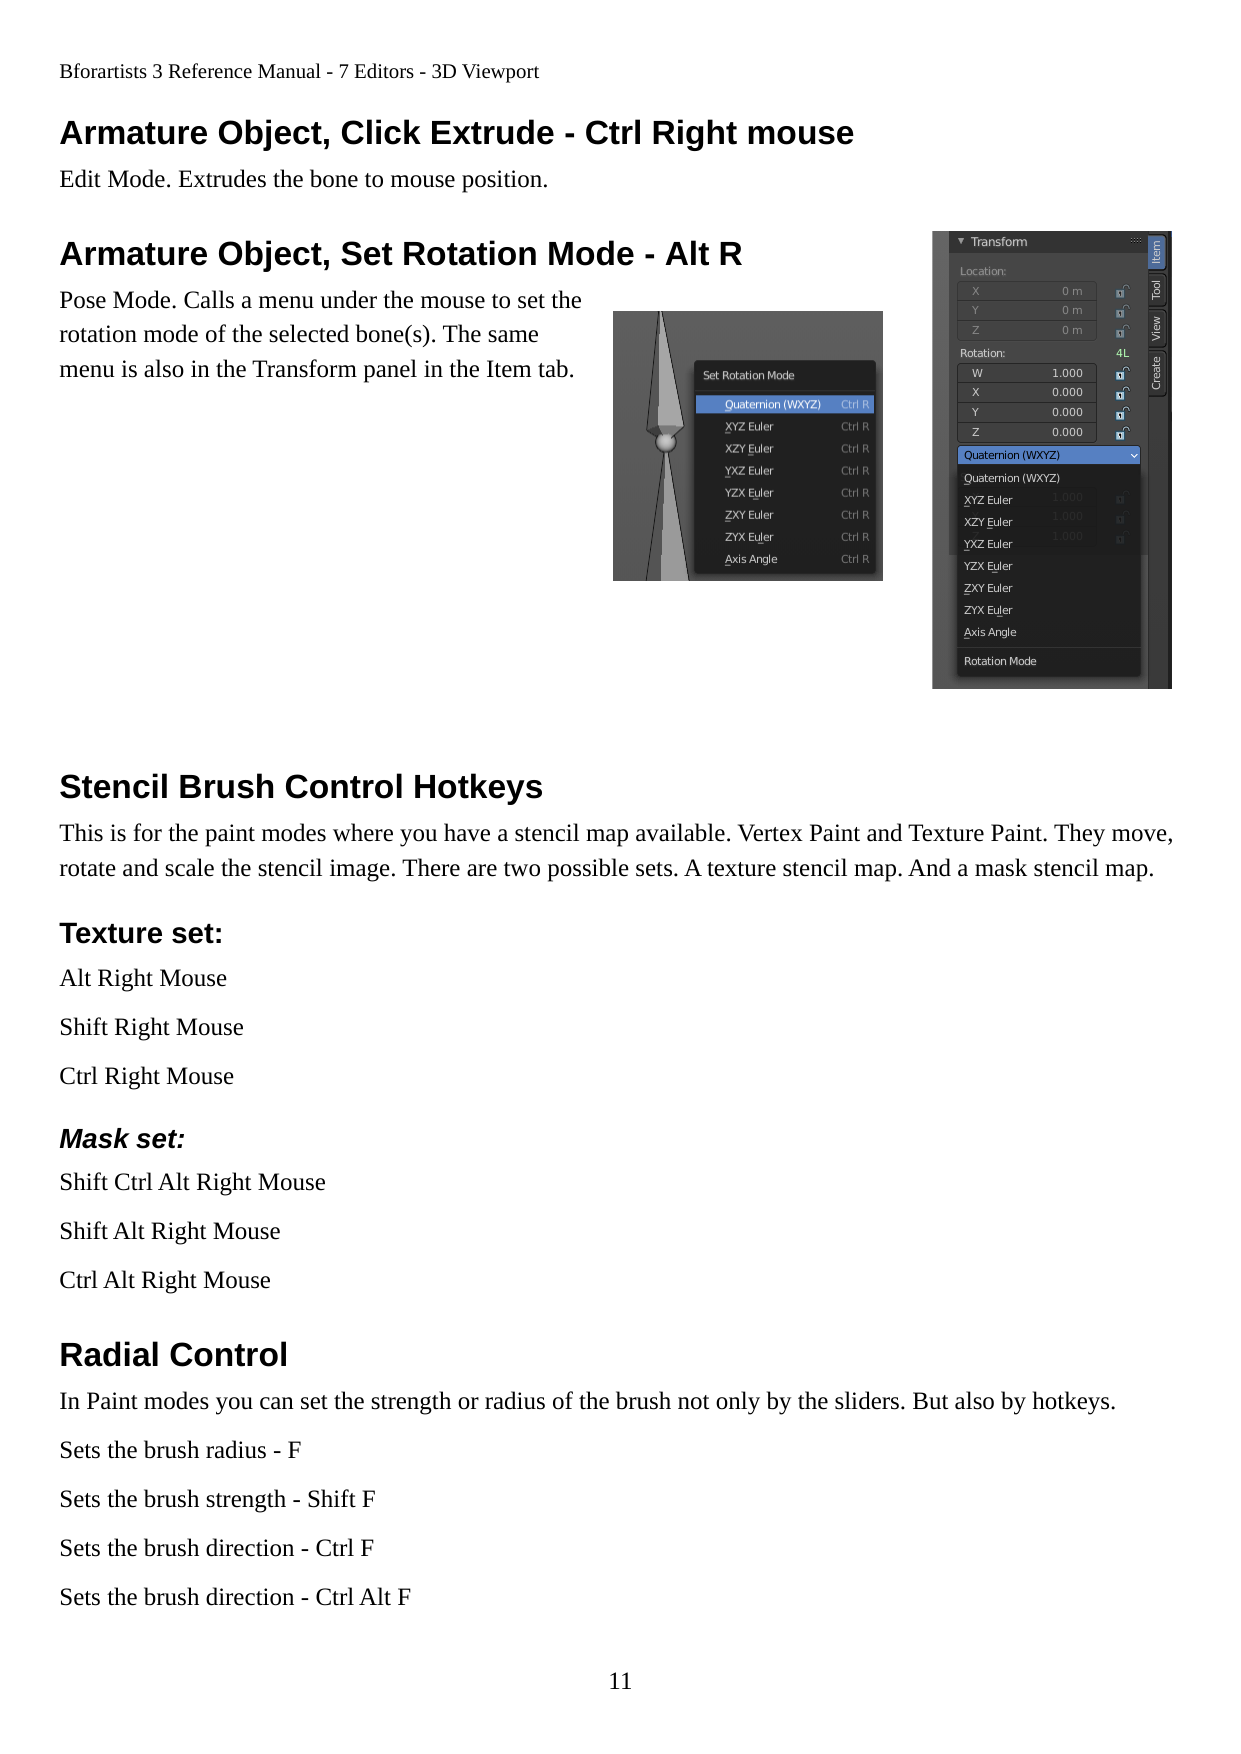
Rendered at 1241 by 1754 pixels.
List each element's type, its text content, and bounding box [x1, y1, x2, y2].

picture [932, 231, 1172, 689]
text Alt Right Mouse [59, 963, 1181, 991]
text In Paint modes you can set the strength or radius of the brush not only by the sliders. But also by hotkeys. [59, 1386, 1181, 1414]
text Sets the brush direction - Ctrl F [59, 1533, 1181, 1562]
text Ctrl Alt Right Mouse [59, 1265, 1181, 1293]
subtitle Texture set: [59, 916, 1181, 950]
text Shift Alt Right Mouse [59, 1216, 1181, 1244]
text This is for the paint modes where you have a stencil map available. Vertex Paint and Texture Paint. They move, rotate and scale the stencil image. There are two possible sets. A texture stencil map. And a mask stencil map. [59, 818, 1181, 881]
text Sets the brush radius - F [59, 1435, 1181, 1464]
text Sets the brush direction - Ctrl Alt F [59, 1582, 1181, 1611]
text Edit Mode. Extrudes the bone to mouse position. [59, 164, 1181, 192]
subtitle Armature Object, Click Extrude - Ctrl Right mouse [59, 113, 1181, 151]
text Sets the brush strength - Shift F [59, 1484, 1181, 1513]
subtitle Mask set: [59, 1122, 1181, 1154]
picture [613, 311, 883, 581]
subtitle Armature Object, Set Rotation Mode - Alt R [59, 234, 932, 272]
text Shift Ctrl Alt Right Mouse [59, 1167, 1181, 1195]
text Shift Right Mouse [59, 1012, 1181, 1040]
subtitle Radial Control [59, 1335, 1181, 1373]
text Ctrl Right Mouse [59, 1061, 1181, 1089]
subtitle Stencil Brush Control Hotkeys [59, 767, 1181, 806]
text Pose Mode. Calls a menu under the mouse to set the rotation mode of the selected bone(s). The same menu is also in the Transform panel in the Item tab. [59, 285, 932, 382]
